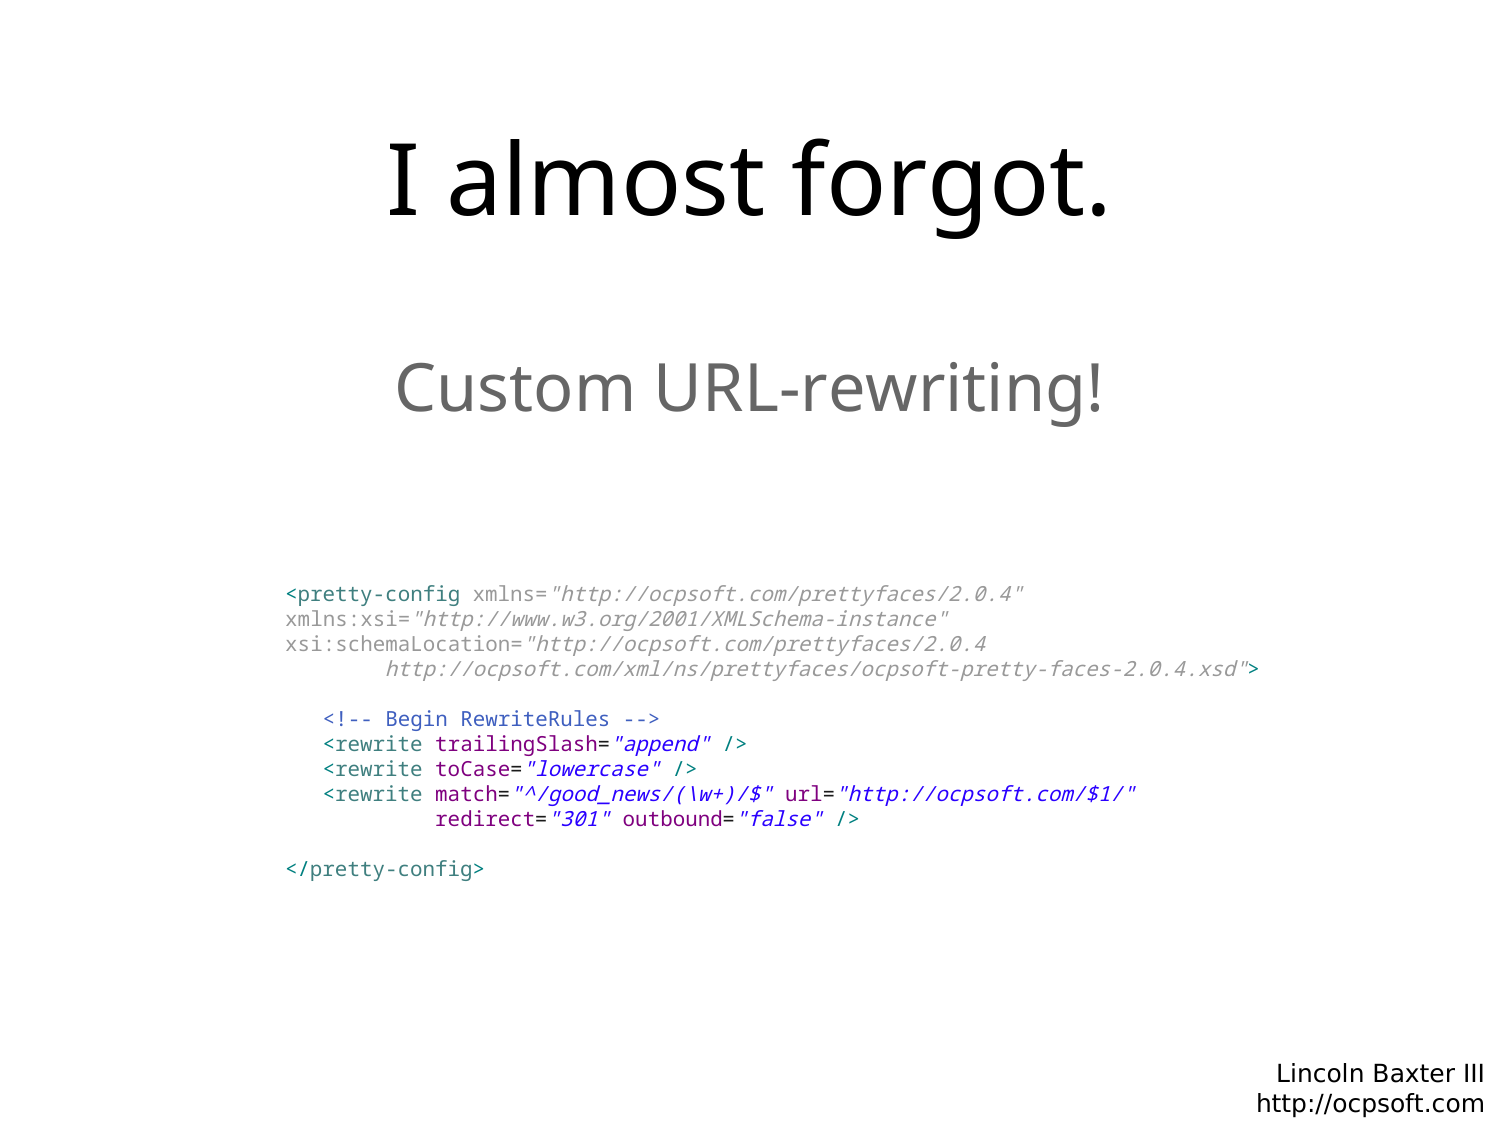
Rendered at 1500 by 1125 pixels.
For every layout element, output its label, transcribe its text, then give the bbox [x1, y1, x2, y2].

text_box <pretty-config xmlns="http://ocpsoft.com/prettyfaces/2.0.4" xmlns:xsi="http://www.w3.org/2001/XMLSchema-instance" xsi:schemaLocation="http://ocpsoft.com/prettyfaces/2.0.4 http://ocpsoft.com/xml/ns/prettyfaces/ocpsoft-pretty-faces-2.0.4.xsd"> <!-- Begin RewriteRules --> <rewrite trailingSlash="append" /> <rewrite toCase="lowercase" /> <rewrite match="^/good_news/(\w+)/$" url="http://ocpsoft.com/$1/" redirect="301" outbound="false" /> </pretty-config> [270, 573, 1276, 1013]
title I almost forgot. [75, 104, 1425, 246]
list Custom URL-rewriting! [75, 337, 1425, 931]
